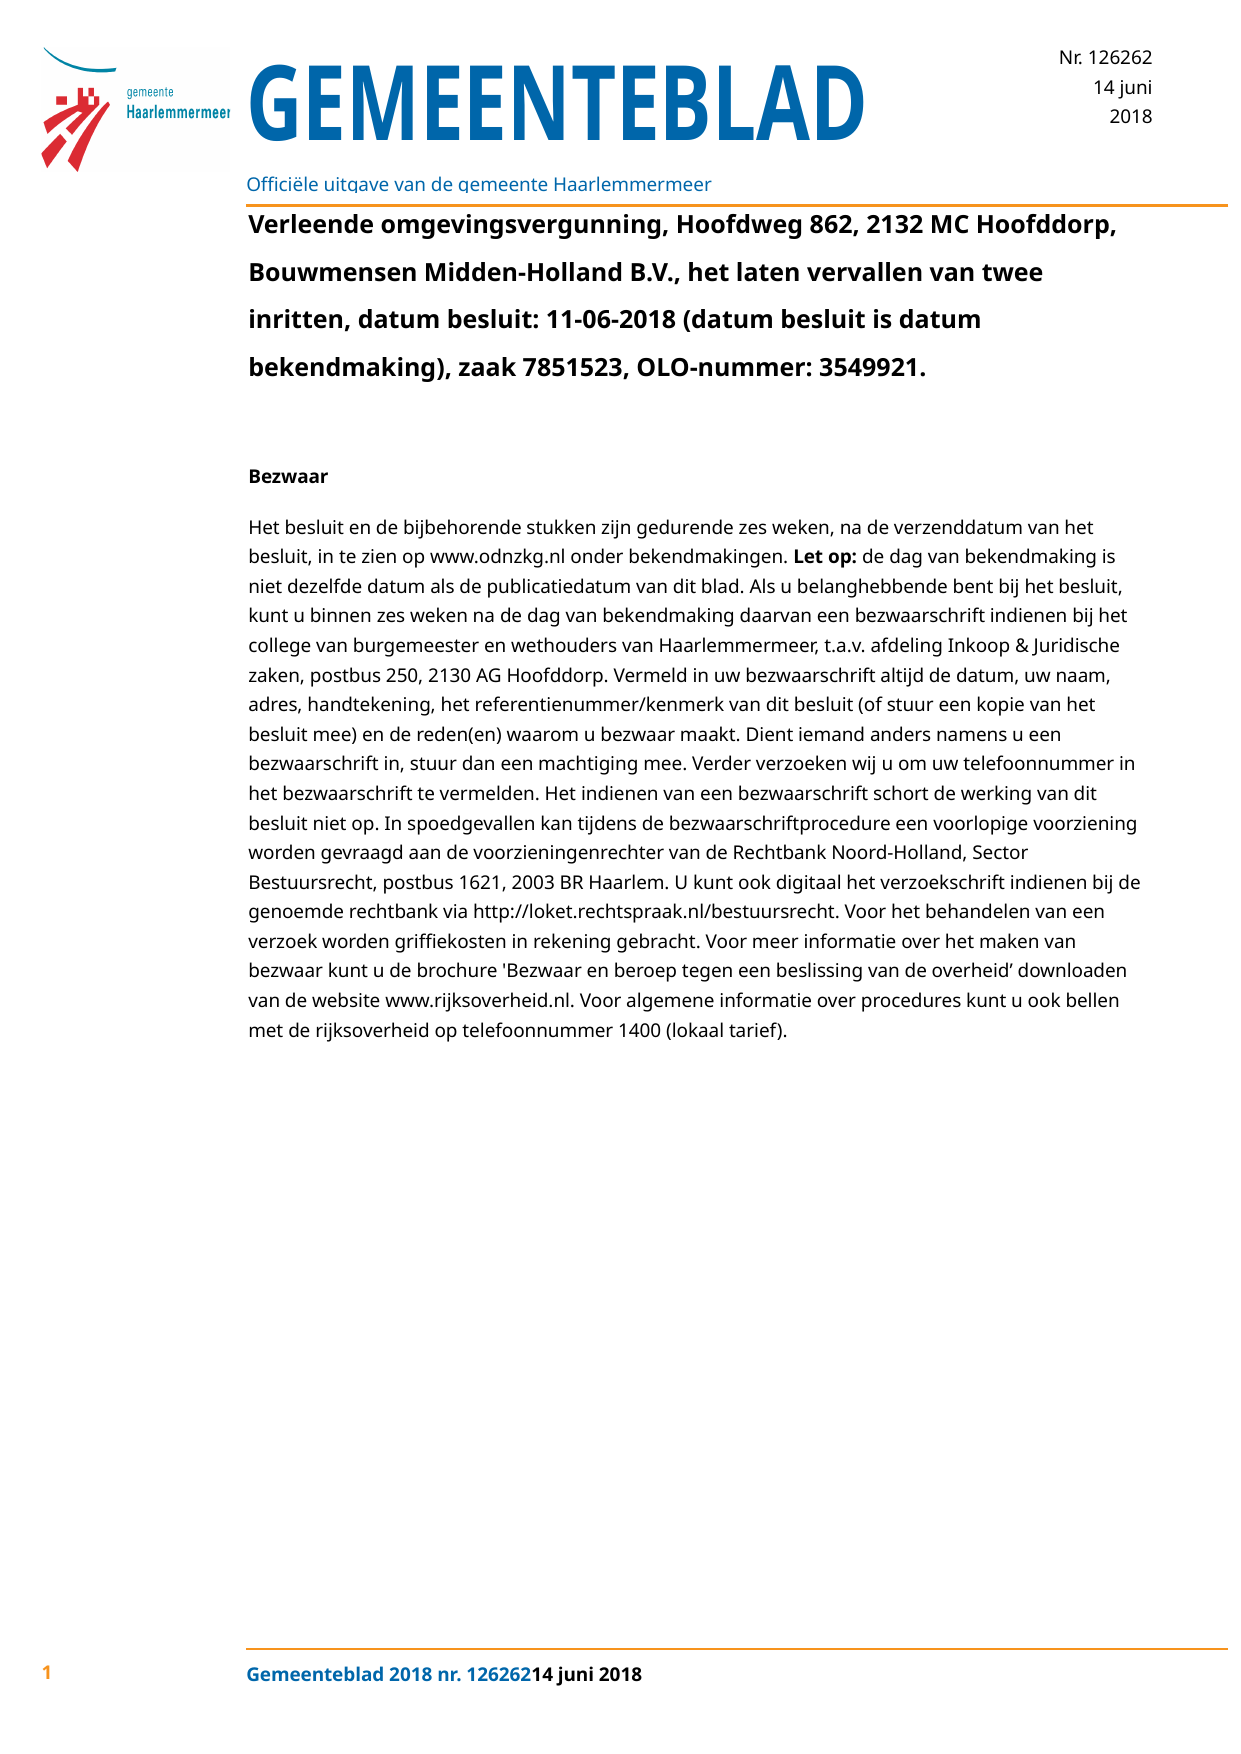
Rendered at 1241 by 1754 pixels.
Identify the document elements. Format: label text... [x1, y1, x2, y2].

text Het besluit en de bijbehorende stukken zijn gedurende zes weken, na de verzenddatum van het besluit, in te zien op www.odnzkg.nl onder bekendmakingen. Let op: de dag van bekendmaking is niet dezelfde datum als de publicatiedatum van dit blad. Als u belanghebbende bent bij het besluit, kunt u binnen zes weken na de dag van bekendmaking daarvan een bezwaarschrift indienen bij het college van burgemeester en wethouders van Haarlemmermeer, t.a.v. afdeling Inkoop & Juridische zaken, postbus 250, 2130 AG Hoofddorp. Vermeld in uw bezwaarschrift altijd de datum, uw naam, adres, handtekening, het referentienummer/kenmerk van dit besluit (of stuur een kopie van het besluit mee) en de reden(en) waarom u bezwaar maakt. Dient iemand anders namens u een bezwaarschrift in, stuur dan een machtiging mee. Verder verzoeken wij u om uw telefoonnummer in het bezwaarschrift te vermelden. Het indienen van een bezwaarschrift schort de werking van dit besluit niet op. In spoedgevallen kan tijdens de bezwaarschriftprocedure een voorlopige voorziening worden gevraagd aan de voorzieningenrechter van de Rechtbank Noord-Holland, Sector Bestuursrecht, postbus 1621, 2003 BR Haarlem. U kunt ook digitaal het verzoekschrift indienen bij de genoemde rechtbank via http://loket.rechtspraak.nl/bestuursrecht. Voor het behandelen van een verzoek worden griffiekosten in rekening gebracht. Voor meer informatie over het maken van bezwaar kunt u de brochure 'Bezwaar en beroep tegen een beslissing van de overheid’ downloaden van de website www.rijksoverheid.nl. Voor algemene informatie over procedures kunt u ook bellen met de rijksoverheid op telefoonnummer 1400 (lokaal tarief). [248, 514, 1152, 1043]
text Verleende omgevingsvergunning, Hoofdweg 862, 2132 MC Hoofddorp, Bouwmensen Midden-Holland B.V., het laten vervallen van twee inritten, datum besluit: 11-06-2018 (datum besluit is datum bekendmaking), zaak 7851523, OLO-nummer: 3549921. [248, 207, 1152, 384]
text Bezwaar [248, 463, 1152, 489]
picture [41, 47, 231, 172]
